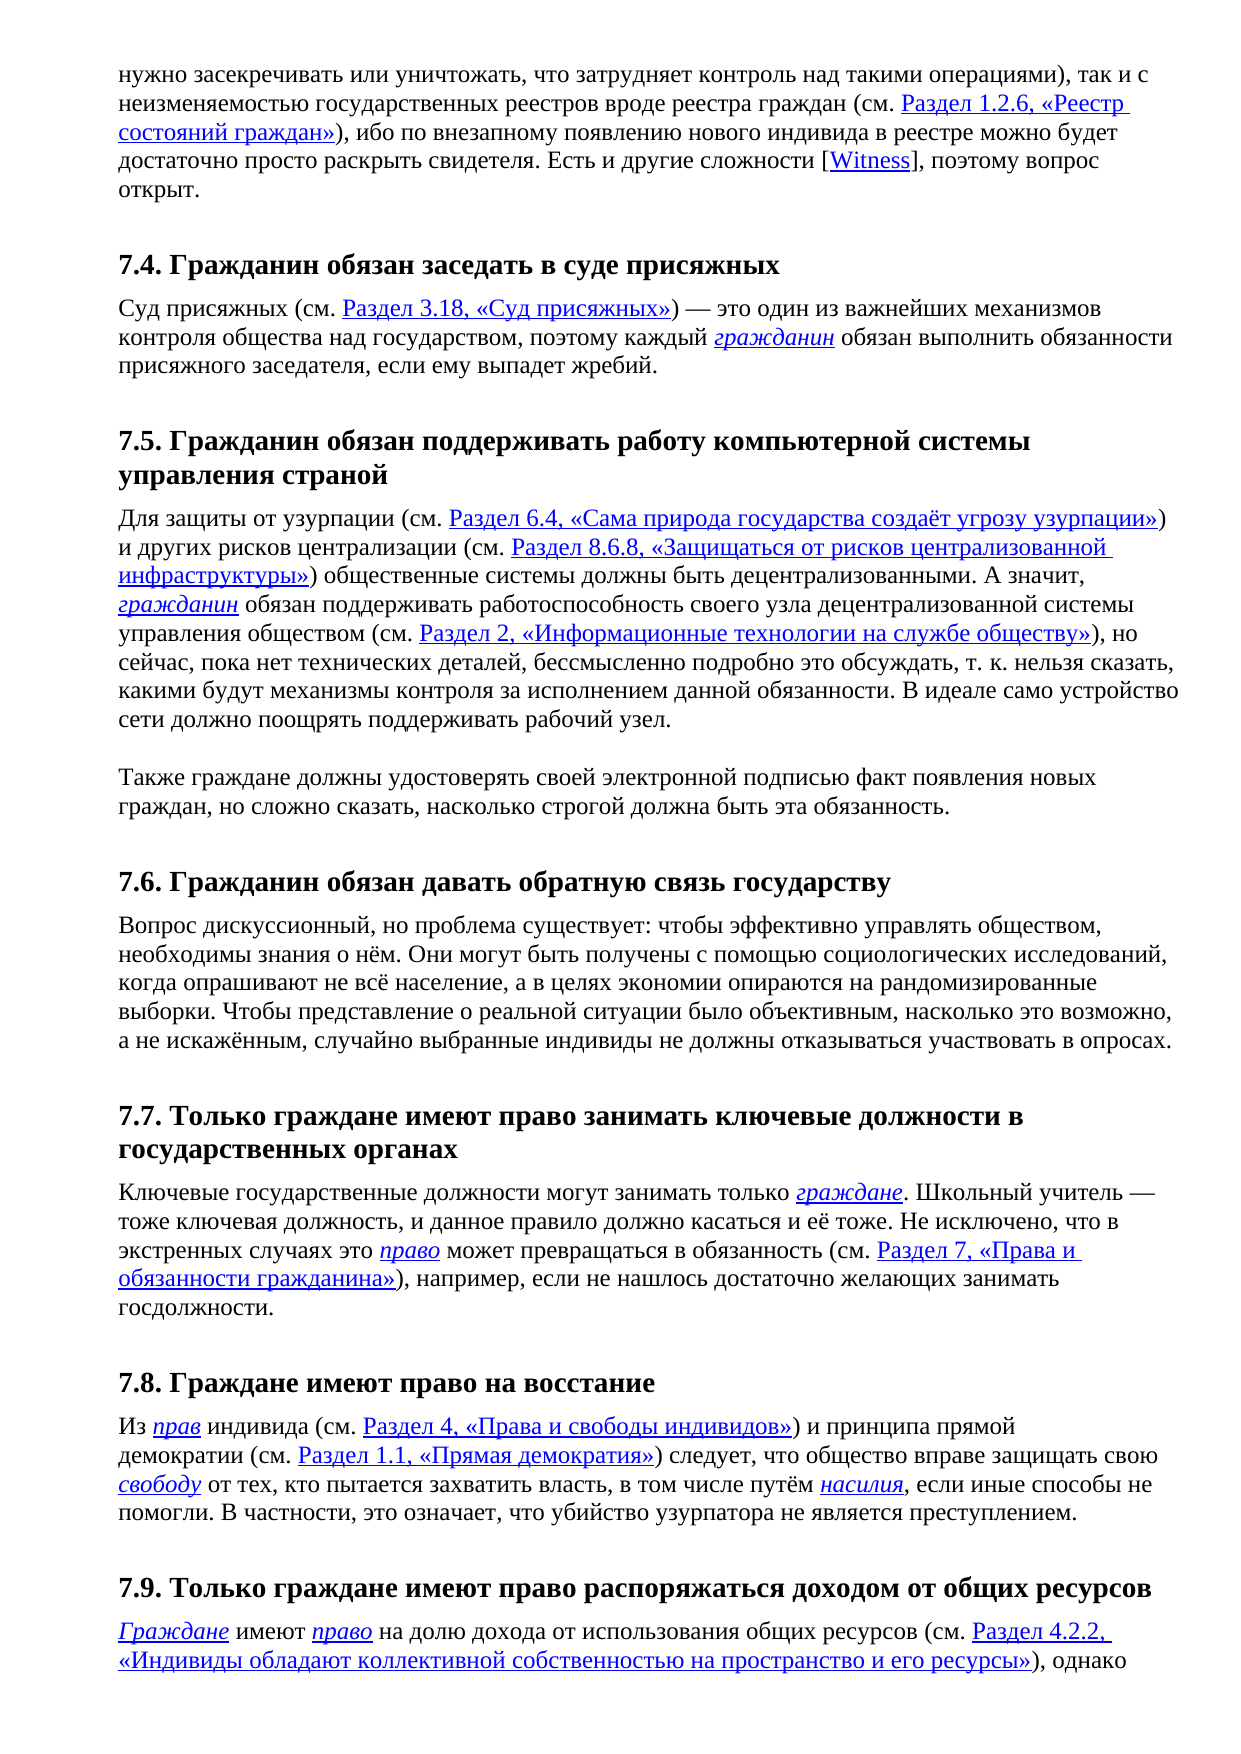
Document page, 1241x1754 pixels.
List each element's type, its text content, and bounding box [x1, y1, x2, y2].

text Вопрос дискуссионный, но проблема существует: чтобы эффективно управлять обществом, необходимы знания о нём. Они могут быть получены с помощью социологических исследований, когда опрашивают не всё население, а в целях экономии опираются на рандомизированные выборки. Чтобы представление о реальной ситуации было объективным, насколько это возможно, а не искажённым, случайно выбранные индивиды не должны отказываться участвовать в опросах. [118, 910, 1181, 1054]
subtitle 7.5. Гражданин обязан поддерживать работу компьютерной системы управления страной [118, 423, 1181, 490]
text Граждане имеют право на долю дохода от использования общих ресурсов (см. Раздел 4.2.2, «Индивиды обладают коллективной собственностью на пространство и его ресурсы»), однако [118, 1616, 1181, 1674]
subtitle 7.7. Только граждане имеют право занимать ключевые должности в государственных органах [118, 1098, 1181, 1165]
subtitle 7.6. Гражданин обязан давать обратную связь государству [118, 864, 1181, 897]
text Суд присяжных (см. Раздел 3.18, «Суд присяжных») — это один из важнейших механизмов контроля общества над государством, поэтому каждый гражданин обязан выполнить обязанности присяжного заседателя, если ему выпадет жребий. [118, 293, 1181, 379]
text Из прав индивида (см. Раздел 4, «Права и свободы индивидов») и принципа прямой демократии (см. Раздел 1.1, «Прямая демократия») следует, что общество вправе защищать свою свободу от тех, кто пытается захватить власть, в том числе путём насилия, если иные способы не помогли. В частности, это означает, что убийство узурпатора не является преступлением. [118, 1411, 1181, 1526]
text Также граждане должны удостоверять своей электронной подписью факт появления новых граждан, но сложно сказать, насколько строгой должна быть эта обязанность. [118, 762, 1181, 820]
text Для защиты от узурпации (см. Раздел 6.4, «Сама природа государства создаёт угрозу узурпации») и других рисков централизации (см. Раздел 8.6.8, «Защищаться от рисков централизованной инфраструктуры») общественные системы должны быть децентрализованными. А значит, гражданин обязан поддерживать работоспособность своего узла децентрализованной системы управления обществом (см. Раздел 2, «Информационные технологии на службе обществу»), но сейчас, пока нет технических деталей, бессмысленно подробно это обсуждать, т. к. нельзя сказать, какими будут механизмы контроля за исполнением данной обязанности. В идеале само устройство сети должно поощрять поддерживать рабочий узел. [118, 503, 1181, 733]
subtitle 7.8. Граждане имеют право на восстание [118, 1365, 1181, 1399]
subtitle 7.4. Гражданин обязан заседать в суде присяжных [118, 247, 1181, 280]
subtitle 7.9. Только граждане имеют право распоряжаться доходом от общих ресурсов [118, 1570, 1181, 1604]
text нужно засекречивать или уничтожать, что затрудняет контроль над такими операциями), так и с неизменяемостью государственных реестров вроде реестра граждан (см. Раздел 1.2.6, «Реестр состояний граждан»), ибо по внезапному появлению нового индивида в реестре можно будет достаточно просто раскрыть свидетеля. Есть и другие сложности [Witness], поэтому вопрос открыт. [118, 59, 1181, 203]
text Ключевые государственные должности могут занимать только граждане. Школьный учитель — тоже ключевая должность, и данное правило должно касаться и её тоже. Не исключено, что в экстренных случаях это право может превращаться в обязанность (см. Раздел 7, «Права и обязанности гражданина»), например, если не нашлось достаточно желающих занимать госдолжности. [118, 1177, 1181, 1321]
